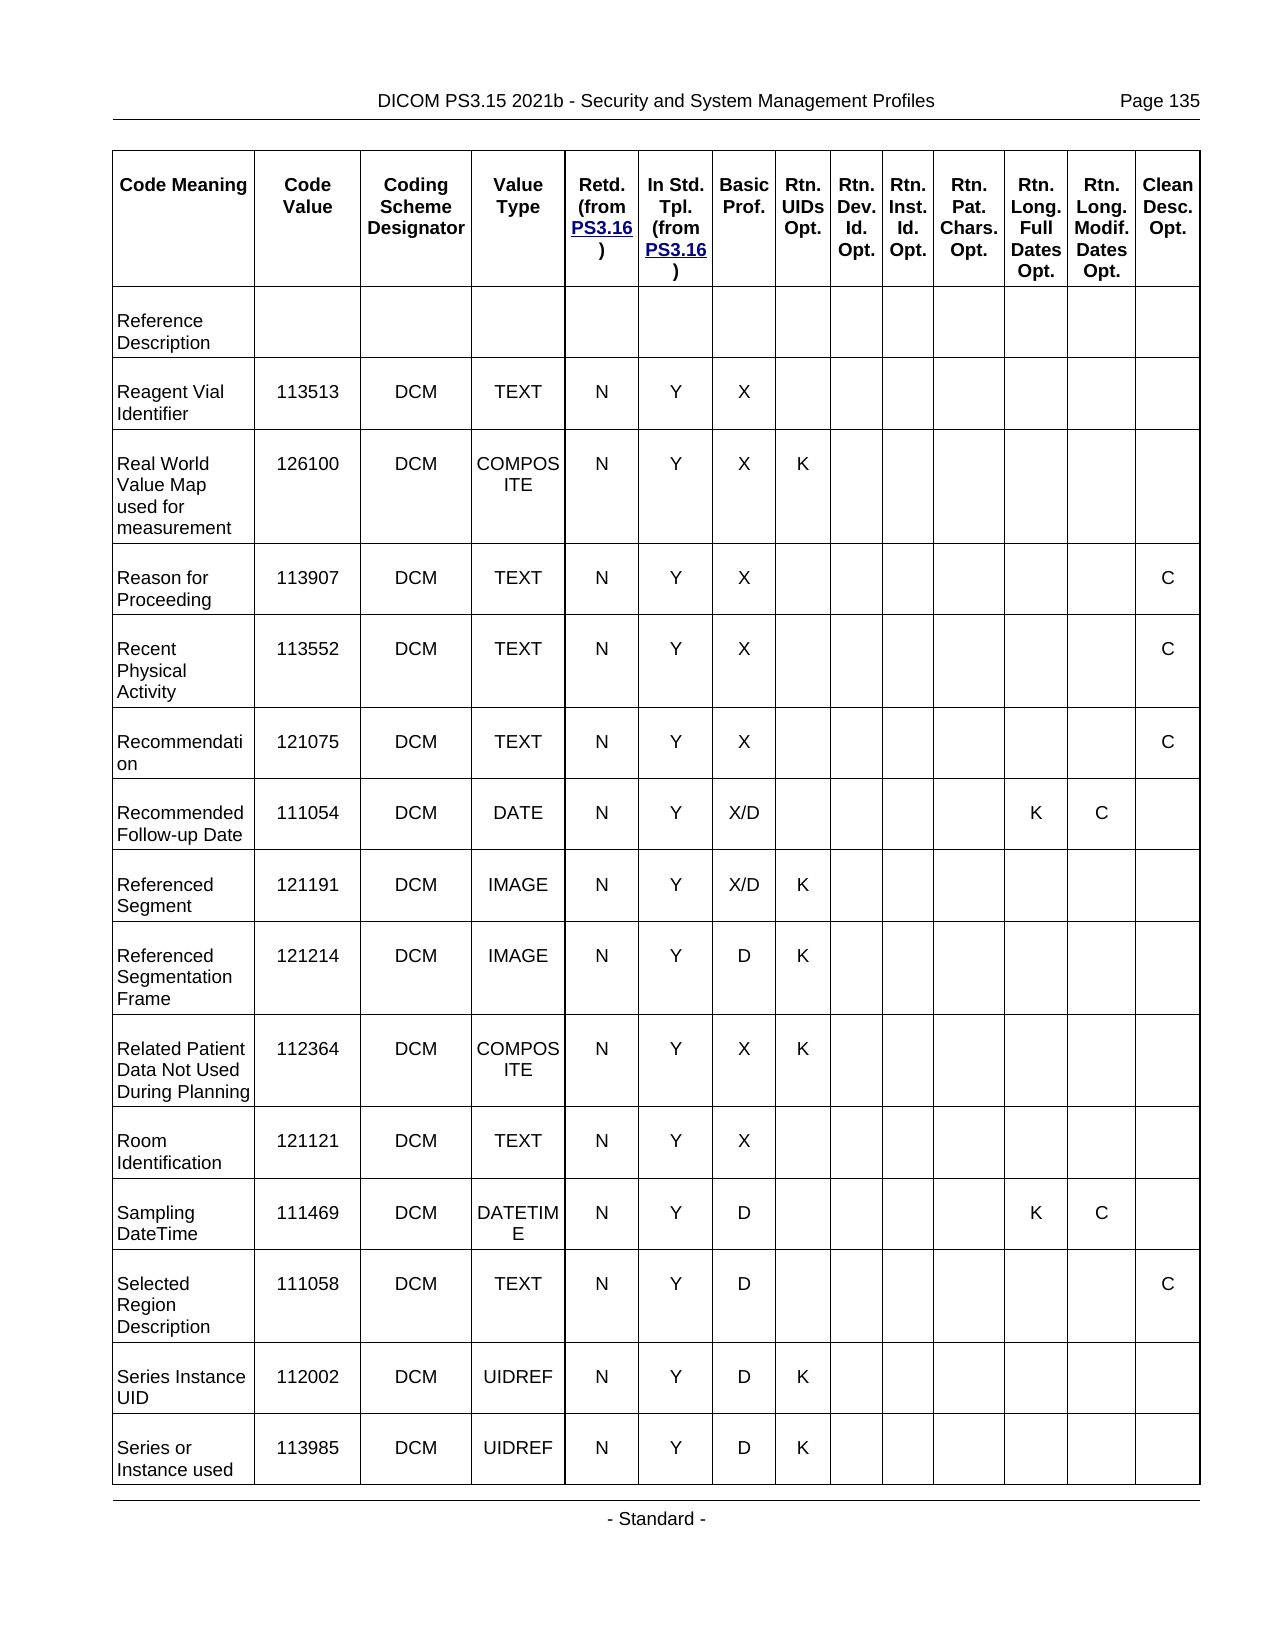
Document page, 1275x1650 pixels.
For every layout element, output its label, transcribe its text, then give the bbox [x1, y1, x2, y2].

table_cell [1136, 922, 1199, 1013]
table_cell N [566, 1015, 638, 1106]
table_cell [776, 615, 830, 707]
table_cell TEXT [472, 708, 564, 778]
table_cell [776, 1107, 830, 1177]
table_cell [831, 430, 882, 543]
table_cell 113552 [255, 615, 360, 707]
table_cell N [566, 1107, 638, 1177]
table_cell Y [639, 544, 712, 614]
table_cell 112002 [255, 1343, 360, 1413]
table_cell [1136, 1179, 1199, 1249]
table_cell [776, 779, 830, 849]
table_header Code Meaning [113, 151, 254, 286]
table_cell K [776, 430, 830, 543]
table_cell DCM [361, 1107, 471, 1177]
table_cell [1068, 922, 1135, 1013]
table_cell Y [639, 430, 712, 543]
table_cell 126100 [255, 430, 360, 543]
table_cell COMPOSITE [472, 1015, 564, 1106]
table_cell N [566, 850, 638, 921]
table_cell DATETIME [472, 1179, 564, 1249]
table_cell [1005, 850, 1067, 921]
table_cell [883, 850, 933, 921]
table_cell N [566, 544, 638, 614]
table_cell N [566, 1179, 638, 1249]
table_cell Y [639, 1107, 712, 1177]
table_cell [776, 1250, 830, 1342]
table_cell [934, 1179, 1004, 1249]
table_cell Recent Physical Activity [113, 615, 254, 707]
table_header Code Value [255, 151, 360, 286]
table_cell N [566, 358, 638, 428]
table_cell [1136, 779, 1199, 849]
table_cell [1068, 1107, 1135, 1177]
table_cell [883, 1107, 933, 1177]
table_cell Selected Region Description [113, 1250, 254, 1342]
table_cell K [1005, 1179, 1067, 1249]
table_cell DCM [361, 1250, 471, 1342]
table_cell [361, 287, 471, 357]
table_cell TEXT [472, 358, 564, 428]
table_cell D [713, 922, 775, 1013]
table_cell [831, 1015, 882, 1106]
table_cell [1068, 1343, 1135, 1413]
table_cell [883, 615, 933, 707]
table_cell [934, 358, 1004, 428]
table_cell Y [639, 358, 712, 428]
table_cell [934, 544, 1004, 614]
table_cell DCM [361, 1179, 471, 1249]
table_cell [1136, 287, 1199, 357]
table_cell [1068, 358, 1135, 428]
table_cell DCM [361, 1343, 471, 1413]
table_cell [1136, 850, 1199, 921]
table_cell Referenced Segment [113, 850, 254, 921]
table_cell N [566, 430, 638, 543]
table_header Retd. (from PS3.16) [566, 151, 638, 286]
table_cell [934, 430, 1004, 543]
table_cell Y [639, 850, 712, 921]
table_cell DCM [361, 615, 471, 707]
table_cell [1005, 1250, 1067, 1342]
table_cell [831, 1343, 882, 1413]
table_cell D [713, 1343, 775, 1413]
table_cell [1005, 922, 1067, 1013]
table_cell 113985 [255, 1414, 360, 1484]
table_cell X [713, 615, 775, 707]
table_cell C [1136, 615, 1199, 707]
table_cell N [566, 1343, 638, 1413]
table_cell K [776, 850, 830, 921]
table_cell C [1068, 1179, 1135, 1249]
table_cell Y [639, 1015, 712, 1106]
table_cell DCM [361, 430, 471, 543]
table_cell [472, 287, 564, 357]
table_header Clean Desc. Opt. [1136, 151, 1199, 286]
table_cell [831, 544, 882, 614]
table_header Rtn. Dev. Id. Opt. [831, 151, 882, 286]
table_cell [1068, 1015, 1135, 1106]
table_cell [934, 615, 1004, 707]
table_cell [831, 1414, 882, 1484]
table_cell D [713, 1179, 775, 1249]
table_cell Series or Instance used [113, 1414, 254, 1484]
table_cell [934, 922, 1004, 1013]
table_cell [934, 850, 1004, 921]
table_cell UIDREF [472, 1414, 564, 1484]
table_cell [1068, 708, 1135, 778]
table_cell [1068, 430, 1135, 543]
table_cell Y [639, 1179, 712, 1249]
table_cell 111058 [255, 1250, 360, 1342]
table_cell DCM [361, 544, 471, 614]
table_cell Related Patient Data Not Used During Planning [113, 1015, 254, 1106]
table_cell [776, 544, 830, 614]
table_cell [1136, 1414, 1199, 1484]
table_cell [831, 850, 882, 921]
table_cell [831, 779, 882, 849]
table_cell Sampling DateTime [113, 1179, 254, 1249]
table_cell Y [639, 615, 712, 707]
table_cell [776, 1179, 830, 1249]
table_cell Y [639, 922, 712, 1013]
table_cell 121214 [255, 922, 360, 1013]
table_cell [883, 1343, 933, 1413]
table_cell [776, 708, 830, 778]
table_cell Y [639, 779, 712, 849]
table_cell [776, 358, 830, 428]
table_cell [1068, 615, 1135, 707]
table_cell COMPOSITE [472, 430, 564, 543]
table_cell Y [639, 1343, 712, 1413]
table_cell [1005, 1015, 1067, 1106]
table_cell N [566, 779, 638, 849]
table_cell [1005, 1414, 1067, 1484]
table_cell Referenced Segmentation Frame [113, 922, 254, 1013]
table_cell [1136, 1107, 1199, 1177]
table_cell [934, 1107, 1004, 1177]
table_cell K [776, 1343, 830, 1413]
table_cell [1136, 1343, 1199, 1413]
table_cell [883, 358, 933, 428]
table_cell DCM [361, 358, 471, 428]
table_cell [934, 1343, 1004, 1413]
table_cell [934, 1250, 1004, 1342]
table_cell X/D [713, 779, 775, 849]
table_cell [883, 287, 933, 357]
table_cell C [1068, 779, 1135, 849]
table_cell [883, 430, 933, 543]
table_header Rtn. Long. Modif. Dates Opt. [1068, 151, 1135, 286]
table_cell DCM [361, 708, 471, 778]
table_cell [1136, 358, 1199, 428]
table_cell TEXT [472, 615, 564, 707]
table_cell [1005, 708, 1067, 778]
table_cell X [713, 708, 775, 778]
table_cell DCM [361, 1015, 471, 1106]
table_cell 121191 [255, 850, 360, 921]
table_cell [934, 708, 1004, 778]
table_cell [1005, 544, 1067, 614]
table_cell [639, 287, 712, 357]
table_cell [934, 1414, 1004, 1484]
table_cell TEXT [472, 544, 564, 614]
table_header Rtn. Inst. Id. Opt. [883, 151, 933, 286]
table_cell [883, 1250, 933, 1342]
table_cell [1136, 1015, 1199, 1106]
table_header In Std. Tpl. (from PS3.16) [639, 151, 712, 286]
table_cell 113907 [255, 544, 360, 614]
table_cell D [713, 1250, 775, 1342]
table_cell DCM [361, 779, 471, 849]
table_cell K [1005, 779, 1067, 849]
table_cell Reagent Vial Identifier [113, 358, 254, 428]
table_cell N [566, 708, 638, 778]
table_cell [934, 287, 1004, 357]
table_header Value Type [472, 151, 564, 286]
table_cell [831, 1107, 882, 1177]
table_cell 112364 [255, 1015, 360, 1106]
table_header Rtn. UIDs Opt. [776, 151, 830, 286]
table_cell DCM [361, 922, 471, 1013]
table_header Basic Prof. [713, 151, 775, 286]
table_cell [831, 287, 882, 357]
table_cell [1005, 1343, 1067, 1413]
table_cell TEXT [472, 1250, 564, 1342]
table_header Rtn. Long. Full Dates Opt. [1005, 151, 1067, 286]
table_cell [883, 1414, 933, 1484]
table_cell [883, 779, 933, 849]
table_cell Real World Value Map used for measurement [113, 430, 254, 543]
table_cell IMAGE [472, 922, 564, 1013]
table_cell Series Instance UID [113, 1343, 254, 1413]
table_cell N [566, 922, 638, 1013]
table_cell [1005, 358, 1067, 428]
table_cell DATE [472, 779, 564, 849]
table_cell [1136, 430, 1199, 543]
table_cell TEXT [472, 1107, 564, 1177]
table_cell Reason for Proceeding [113, 544, 254, 614]
table_cell [713, 287, 775, 357]
table_cell X [713, 1015, 775, 1106]
table_cell X [713, 544, 775, 614]
table_cell [883, 1015, 933, 1106]
table_cell C [1136, 544, 1199, 614]
table_cell [883, 708, 933, 778]
table_cell [1068, 544, 1135, 614]
table_cell [831, 708, 882, 778]
table_header Coding Scheme Designator [361, 151, 471, 286]
table_cell X [713, 1107, 775, 1177]
table_cell K [776, 1414, 830, 1484]
table_cell UIDREF [472, 1343, 564, 1413]
table_cell Y [639, 708, 712, 778]
table_cell 113513 [255, 358, 360, 428]
table_header Rtn. Pat. Chars. Opt. [934, 151, 1004, 286]
table_cell [883, 922, 933, 1013]
table_cell X [713, 358, 775, 428]
table_cell D [713, 1414, 775, 1484]
table_cell [255, 287, 360, 357]
table_cell [1005, 287, 1067, 357]
table_cell C [1136, 1250, 1199, 1342]
table_cell 121075 [255, 708, 360, 778]
table_cell [831, 922, 882, 1013]
table_cell [831, 358, 882, 428]
table_cell [934, 1015, 1004, 1106]
table_cell C [1136, 708, 1199, 778]
table_cell [1005, 615, 1067, 707]
table_cell Room Identification [113, 1107, 254, 1177]
table_cell 121121 [255, 1107, 360, 1177]
table_cell N [566, 1250, 638, 1342]
table_cell Y [639, 1250, 712, 1342]
table_cell [883, 544, 933, 614]
table_cell 111469 [255, 1179, 360, 1249]
table_cell [831, 615, 882, 707]
table_cell Reference Description [113, 287, 254, 357]
table_cell [831, 1250, 882, 1342]
table_cell [1068, 287, 1135, 357]
table_cell [1005, 1107, 1067, 1177]
table_cell Recommended Follow-up Date [113, 779, 254, 849]
table_cell DCM [361, 1414, 471, 1484]
table_cell [776, 287, 830, 357]
table_cell 111054 [255, 779, 360, 849]
table_cell IMAGE [472, 850, 564, 921]
table_cell [831, 1179, 882, 1249]
table_cell K [776, 1015, 830, 1106]
table_cell [1068, 1250, 1135, 1342]
table_cell [1005, 430, 1067, 543]
table_cell [883, 1179, 933, 1249]
table_cell DCM [361, 850, 471, 921]
table_cell [1068, 850, 1135, 921]
table_cell X/D [713, 850, 775, 921]
table_cell [1068, 1414, 1135, 1484]
table_cell [566, 287, 638, 357]
table_cell N [566, 1414, 638, 1484]
table_cell N [566, 615, 638, 707]
table_cell K [776, 922, 830, 1013]
table_cell X [713, 430, 775, 543]
table_cell Y [639, 1414, 712, 1484]
table_cell Recommendation [113, 708, 254, 778]
table_cell [934, 779, 1004, 849]
